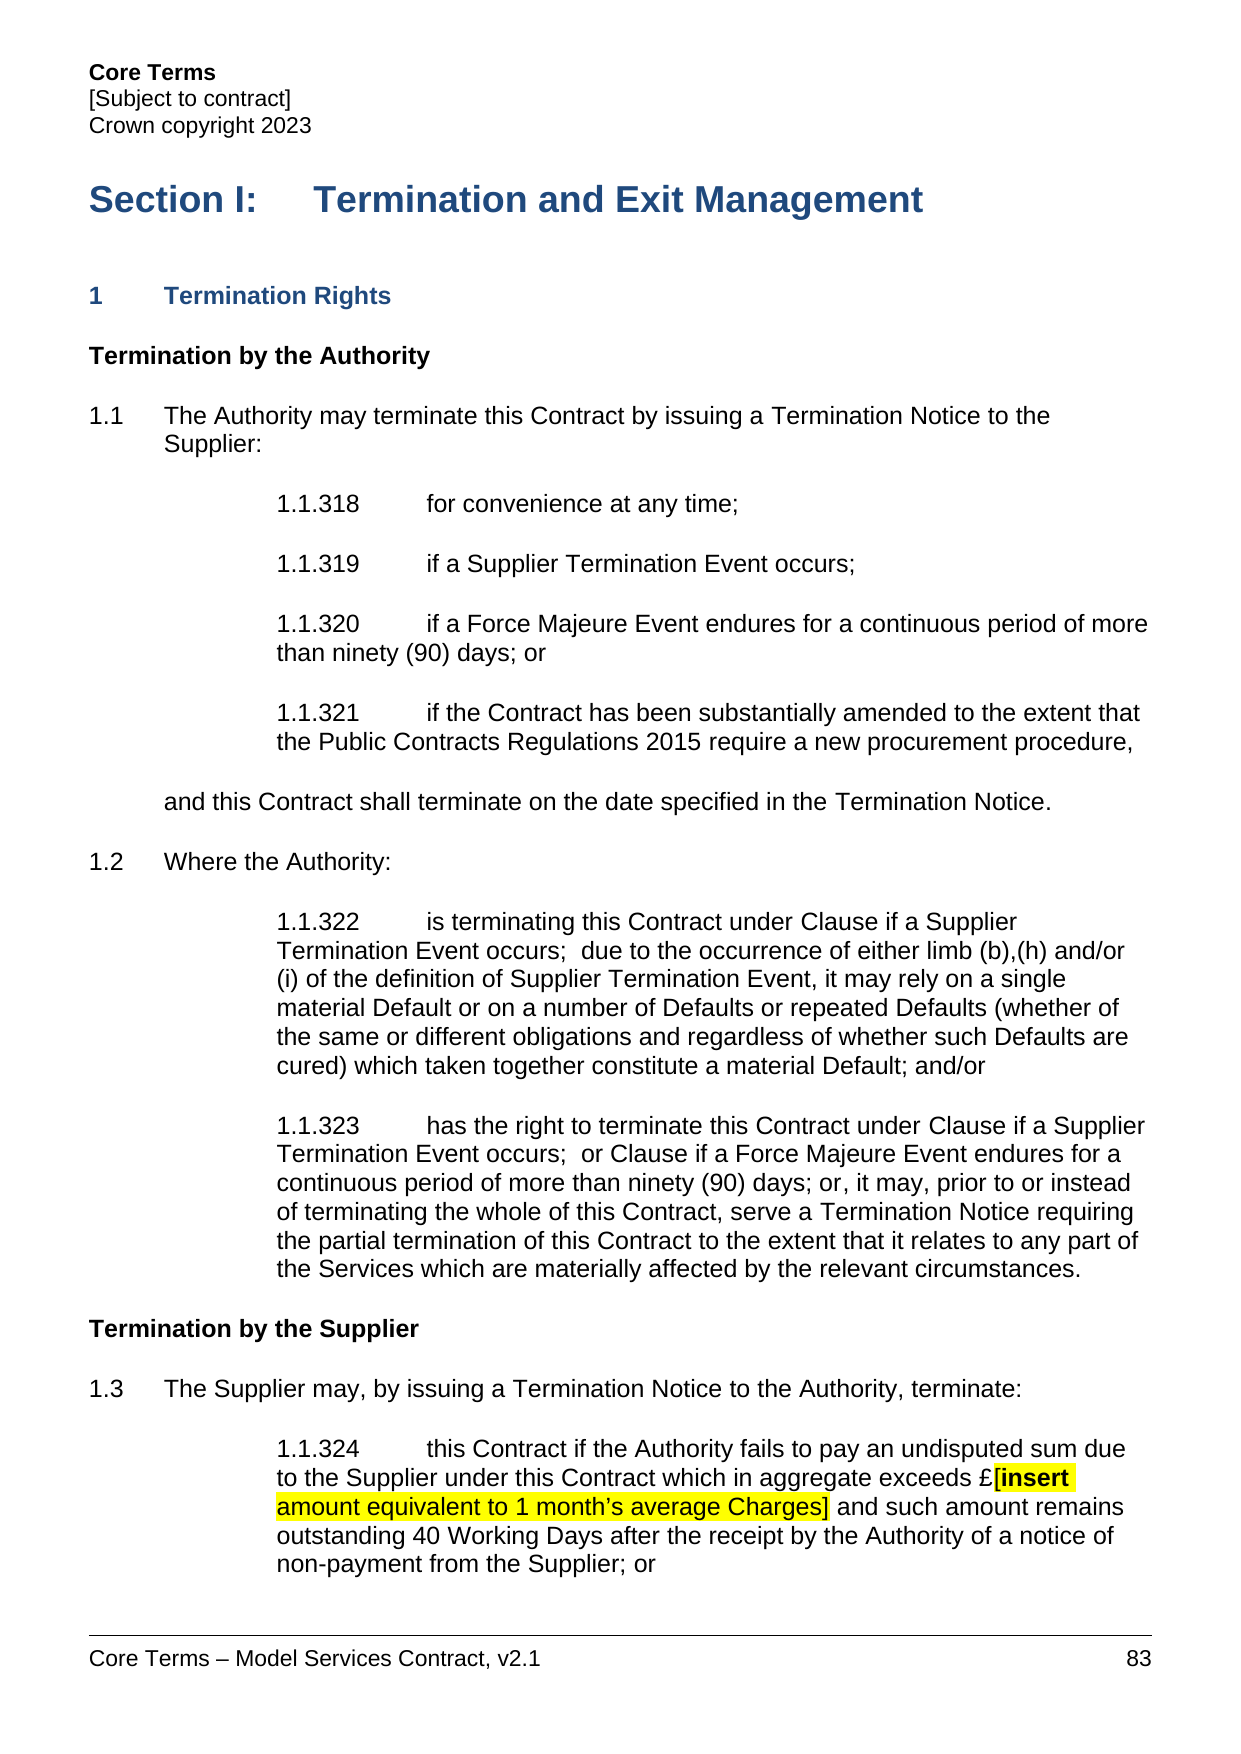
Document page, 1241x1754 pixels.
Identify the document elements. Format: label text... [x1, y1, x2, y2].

subtitle The Supplier may, by issuing a Termination Notice to the Authority, terminate: [89, 1374, 1152, 1403]
list if the Contract has been substantially amended to the extent that the Public Contracts Regulations 2015 require a new procurement procedure, [276, 698, 1152, 756]
subtitle Termination and Exit Management [89, 177, 1152, 220]
list has the right to terminate this Contract under Clause 31.1.2 or Clause 31.1.3, it may, prior to or instead of terminating the whole of this Contract, serve a Termination Notice requiring the partial termination of this Contract to the extent that it relates to any part of the Services which are materially affected by the relevant circumstances. [276, 1111, 1152, 1283]
text and this Contract shall terminate on the date specified in the Termination Notice. [164, 787, 1152, 816]
subtitle Termination Rights [89, 281, 1152, 309]
subtitle Termination by the Authority [89, 341, 1152, 369]
list is terminating this Contract under Clause 31.1.2 due to the occurrence of either limb (b),(h) and/or (i) of the definition of Supplier Termination Event, it may rely on a single material Default or on a number of Defaults or repeated Defaults (whether of the same or different obligations and regardless of whether such Defaults are cured) which taken together constitute a material Default; and/or [276, 907, 1152, 1079]
subtitle Where the Authority: [89, 847, 1152, 876]
subtitle The Authority may terminate this Contract by issuing a Termination Notice to the Supplier: [89, 401, 1152, 458]
list this Contract if the Authority fails to pay an undisputed sum due to the Supplier under this Contract which in aggregate exceeds £[insert amount equivalent to 1 month’s average Charges] and such amount remains outstanding 40 Working Days after the receipt by the Authority of a notice of non-payment from the Supplier; or [276, 1434, 1152, 1578]
list for convenience at any time; [276, 489, 1152, 518]
subtitle Termination by the Supplier [89, 1314, 1152, 1343]
list if a Supplier Termination Event occurs; [276, 549, 1152, 578]
list if a Force Majeure Event endures for a continuous period of more than ninety (90) days; or [276, 609, 1152, 667]
